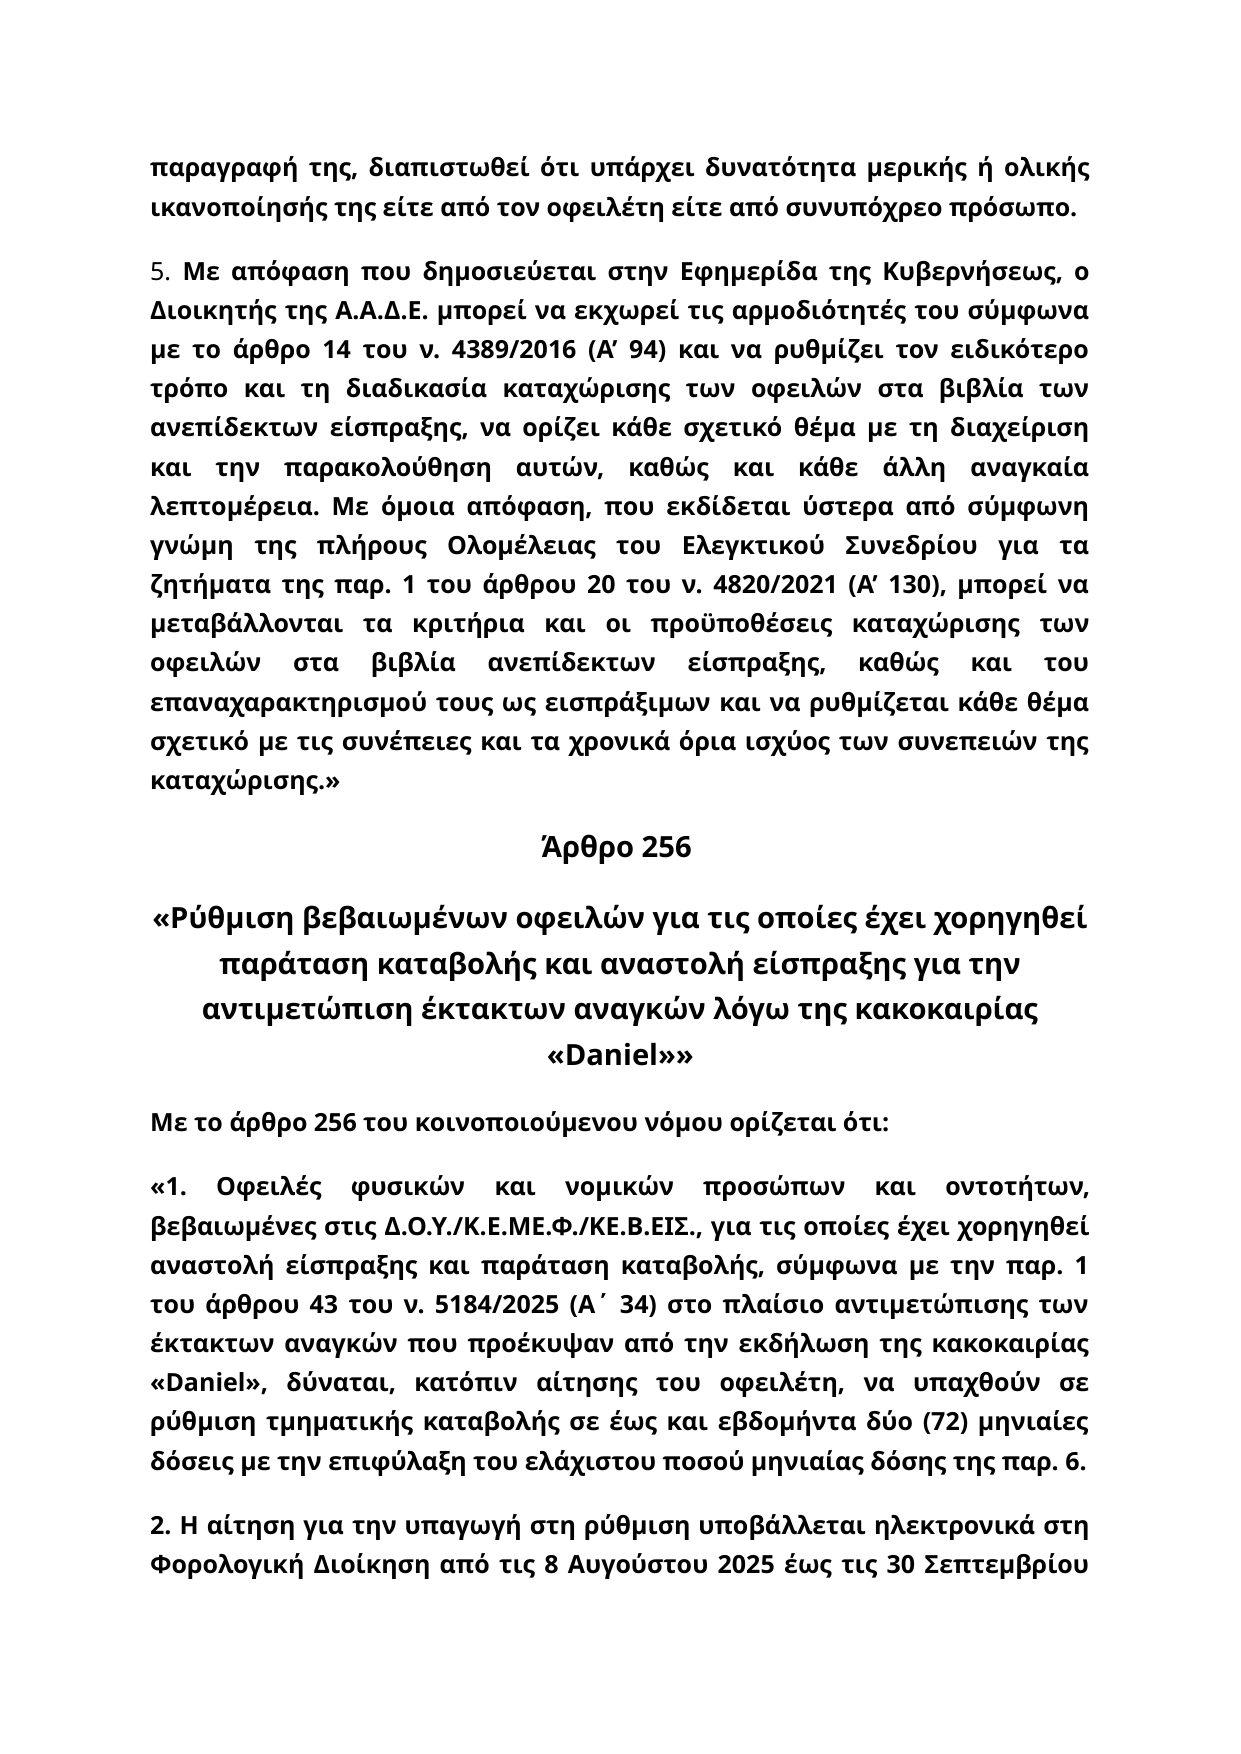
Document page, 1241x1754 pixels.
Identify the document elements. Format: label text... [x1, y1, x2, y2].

text «1. Οφειλές φυσικών και νομικών προσώπων και οντοτήτων, βεβαιωμένες στις Δ.Ο.Υ./Κ.Ε.ΜΕ.Φ./ΚΕ.Β.ΕΙΣ., για τις οποίες έχει χορηγηθεί αναστολή είσπραξης και παράταση καταβολής, σύμφωνα με την παρ. 1 του άρθρου 43 του ν. 5184/2025 (Α΄ 34) στο πλαίσιο αντιμετώπισης των έκτακτων αναγκών που προέκυψαν από την εκδήλωση της κακοκαιρίας «Daniel», δύναται, κατόπιν αίτησης του οφειλέτη, να υπαχθούν σε ρύθμιση τμηματικής καταβολής σε έως και εβδομήντα δύο (72) μηνιαίες δόσεις με την επιφύλαξη του ελάχιστου ποσού μηνιαίας δόσης της παρ. 6. [150, 1169, 1090, 1477]
text 5. Με απόφαση που δημοσιεύεται στην Εφημερίδα της Κυβερνήσεως, ο Διοικητής της Α.Α.Δ.Ε. μπορεί να εκχωρεί τις αρμοδιότητές του σύμφωνα με το άρθρο 14 του ν. 4389/2016 (Α’ 94) και να ρυθμίζει τον ειδικότερο τρόπο και τη διαδικασία καταχώρισης των οφειλών στα βιβλία των ανεπίδεκτων είσπραξης, να ορίζει κάθε σχετικό θέμα με τη διαχείριση και την παρακολούθηση αυτών, καθώς και κάθε άλλη αναγκαία λεπτομέρεια. Με όμοια απόφαση, που εκδίδεται ύστερα από σύμφωνη γνώμη της πλήρους Ολομέλειας του Ελεγκτικού Συνεδρίου για τα ζητήματα της παρ. 1 του άρθρου 20 του ν. 4820/2021 (Α’ 130), μπορεί να μεταβάλλονται τα κριτήρια και οι προϋποθέσεις καταχώρισης των οφειλών στα βιβλία ανεπίδεκτων είσπραξης, καθώς και του επαναχαρακτηρισμού τους ως εισπράξιμων και να ρυθμίζεται κάθε θέμα σχετικό με τις συνέπειες και τα χρονικά όρια ισχύος των συνεπειών της καταχώρισης.» [150, 253, 1090, 797]
subtitle «Ρύθμιση βεβαιωμένων οφειλών για τις οποίες έχει χορηγηθεί παράταση καταβολής και αναστολή είσπραξης για την αντιμετώπιση έκτακτων αναγκών λόγω της κακοκαιρίας «Daniel»» [150, 897, 1090, 1074]
text παραγραφή της, διαπιστωθεί ότι υπάρχει δυνατότητα μερικής ή ολικής ικανοποίησής της είτε από τον οφειλέτη είτε από συνυπόχρεο πρόσωπο. [150, 150, 1090, 223]
text 2. Η αίτηση για την υπαγωγή στη ρύθμιση υποβάλλεται ηλεκτρονικά στη Φορολογική Διοίκηση από τις 8 Αυγούστου 2025 έως τις 30 Σεπτεμβρίου [150, 1507, 1090, 1581]
subtitle Άρθρο 256 [150, 827, 1090, 866]
text Με το άρθρο 256 του κοινοποιούμενου νόμου ορίζεται ότι: [150, 1105, 1090, 1139]
